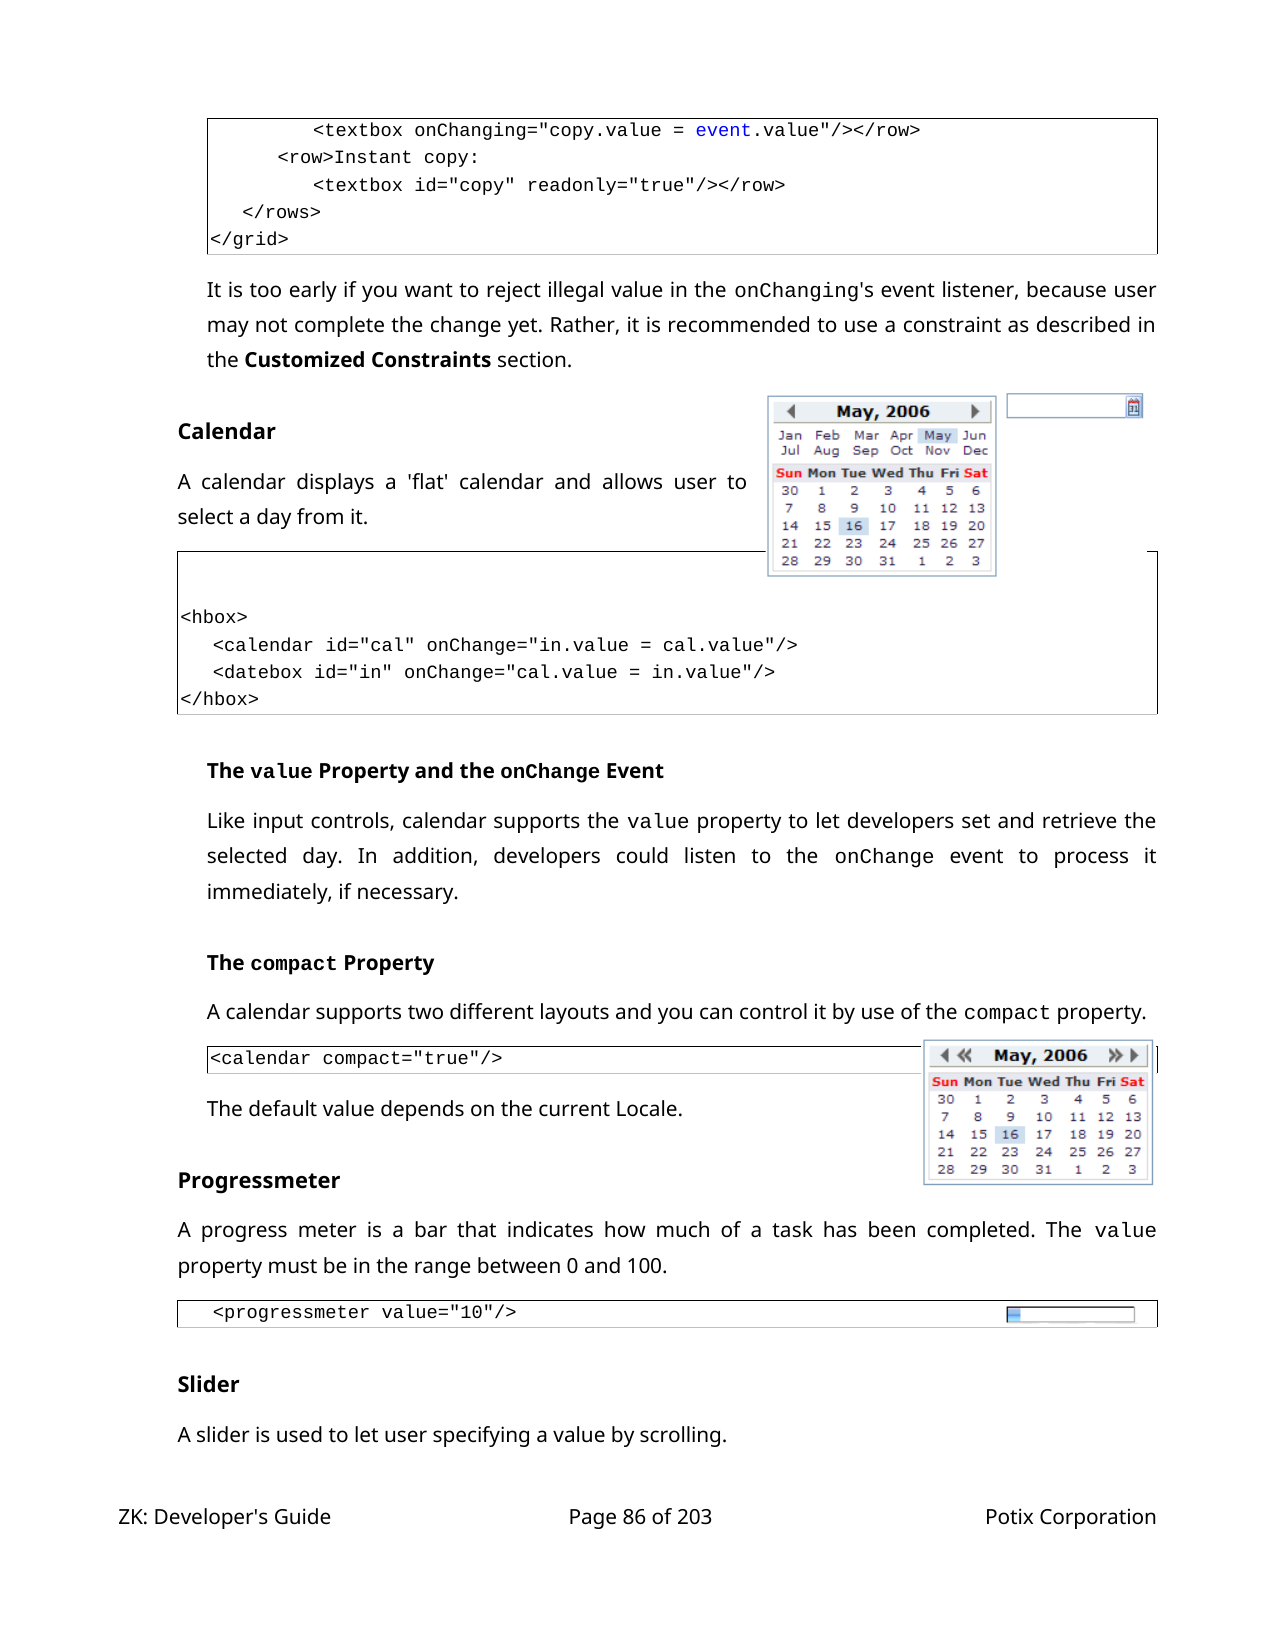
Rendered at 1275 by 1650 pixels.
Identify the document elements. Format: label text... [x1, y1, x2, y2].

text <datebox id="in" onChange="cal.value = in.value"/> [178, 660, 1157, 684]
subtitle Progressmeter [177, 1164, 1157, 1194]
picture [921, 1036, 1157, 1189]
picture [1003, 1304, 1138, 1324]
text Like input controls, calendar supports the value property to let developers set and retrieve the selected day. In addition, developers could listen to the onChange event to process it immediately, if necessary. [207, 806, 1157, 905]
text </hbox> [178, 687, 1157, 714]
text </rows> [208, 200, 1157, 224]
text A progress meter is a bar that indicates how much of a task has been completed. The value property must be in the range between 0 and 100. [177, 1215, 1157, 1279]
text A calendar displays a 'flat' calendar and allows user to select a day from it. [177, 467, 765, 530]
text <calendar id="cal" onChange="in.value = cal.value"/> [178, 632, 1157, 657]
text It is too early if you want to reject illegal value in the onChanging's event listener, because user may not complete the change yet. Rather, it is recommended to use a constraint as described in the Customized Constraints section. [207, 275, 1157, 374]
text <textbox onChanging="copy.value = event.value"/></row> [208, 119, 1157, 142]
text <progressmeter value="10"/> [178, 1301, 1157, 1327]
text </grid> [208, 227, 1157, 254]
picture [765, 392, 1147, 578]
subtitle [1147, 416, 1157, 446]
text <hbox> [178, 605, 1157, 629]
subtitle Calendar [177, 416, 765, 446]
subtitle Slider [177, 1369, 1157, 1399]
text A calendar supports two different layouts and you can control it by use of the compact property. [207, 997, 1157, 1025]
text A slider is used to let user specifying a value by scrolling. [177, 1420, 1157, 1448]
text The default value depends on the current Locale. [207, 1094, 921, 1122]
text <calendar compact="true"/> [208, 1047, 921, 1073]
text <row>Instant copy: [208, 145, 1157, 169]
text <textbox id="copy" readonly="true"/></row> [208, 172, 1157, 197]
subtitle The value Property and the onChange Event [207, 757, 1157, 785]
subtitle The compact Property [207, 948, 1157, 976]
